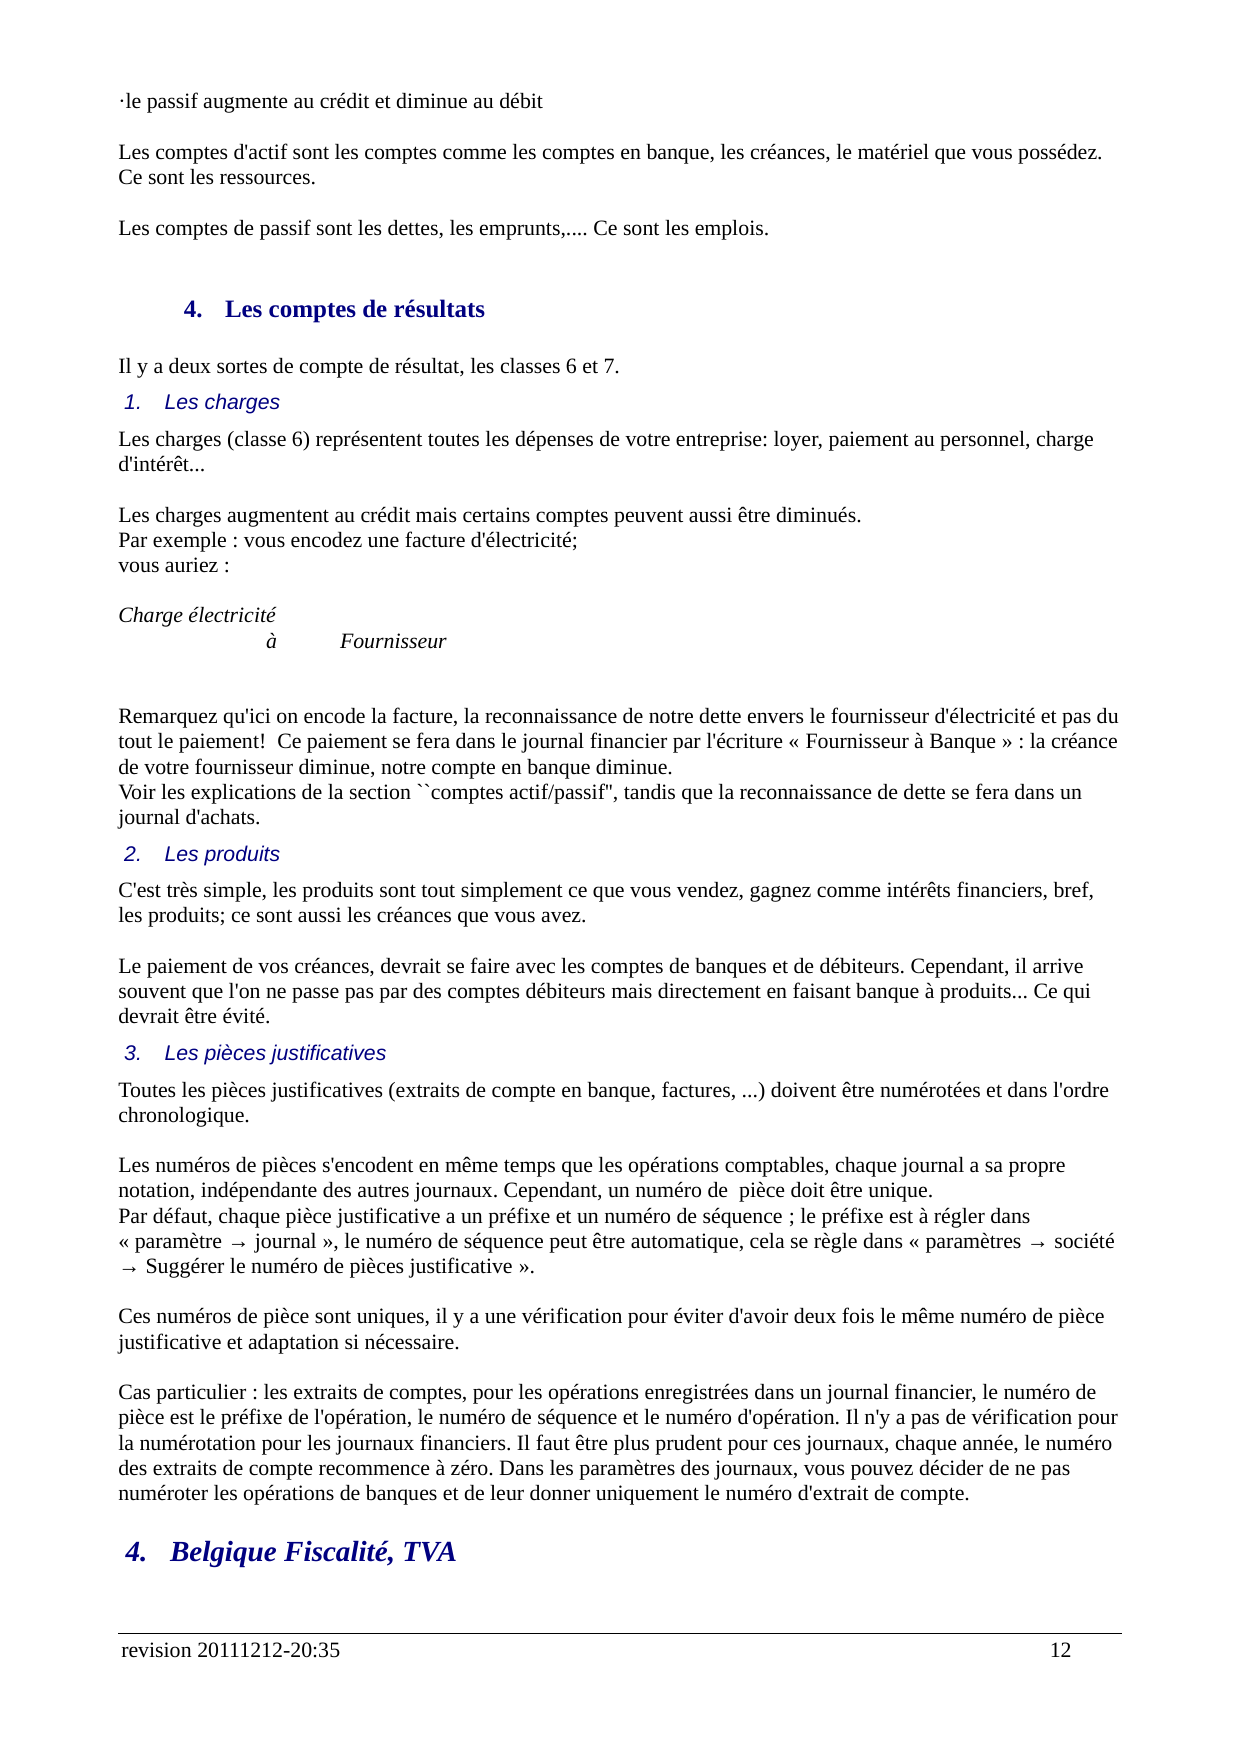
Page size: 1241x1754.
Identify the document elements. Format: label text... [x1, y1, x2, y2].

text vous auriez : [118, 552, 1122, 577]
text Les numéros de pièces s'encodent en même temps que les opérations comptables, chaque journal a sa propre notation, indépendante des autres journaux. Cependant, un numéro de pièce doit être unique. [118, 1152, 1122, 1203]
text Les comptes d'actif sont les comptes comme les comptes en banque, les créances, le matériel que vous possédez. Ce sont les ressources. [118, 139, 1122, 189]
text Les charges (classe 6) représentent toutes les dépenses de votre entreprise: loyer, paiement au personnel, charge d'intérêt... [118, 426, 1122, 476]
text à Fournisseur [118, 628, 1122, 653]
text Ces numéros de pièce sont uniques, il y a une vérification pour éviter d'avoir deux fois le même numéro de pièce justificative et adaptation si nécessaire. [118, 1303, 1122, 1354]
subtitle Les comptes de résultats [177, 294, 1122, 323]
subtitle Les pièces justificatives [118, 1040, 1122, 1065]
text Par exemple : vous encodez une facture d'électricité; [118, 527, 1122, 552]
text Il y a deux sortes de compte de résultat, les classes 6 et 7. [118, 353, 1122, 378]
text Les comptes de passif sont les dettes, les emprunts,.... Ce sont les emplois. [118, 214, 1122, 240]
text Voir les explications de la section ``comptes actif/passif'', tandis que la reconnaissance de dette se fera dans un journal d'achats. [118, 779, 1122, 829]
text Charge électricité [118, 602, 1122, 628]
subtitle Les produits [118, 841, 1122, 866]
subtitle Belgique Fiscalité, TVA [118, 1534, 1122, 1568]
text Les charges augmentent au crédit mais certains comptes peuvent aussi être diminués. [118, 502, 1122, 527]
text Le paiement de vos créances, devrait se faire avec les comptes de banques et de débiteurs. Cependant, il arrive souvent que l'on ne passe pas par des comptes débiteurs mais directement en faisant banque à produits... Ce qui devrait être évité. [118, 953, 1122, 1028]
text Toutes les pièces justificatives (extraits de compte en banque, factures, ...) doivent être numérotées et dans l'ordre chronologique. [118, 1077, 1122, 1127]
text Cas particulier : les extraits de comptes, pour les opérations enregistrées dans un journal financier, le numéro de pièce est le préfixe de l'opération, le numéro de séquence et le numéro d'opération. Il n'y a pas de vérification pour la numérotation pour les journaux financiers. Il faut être plus prudent pour ces journaux, chaque année, le numéro des extraits de compte recommence à zéro. Dans les paramètres des journaux, vous pouvez décider de ne pas numéroter les opérations de banques et de leur donner uniquement le numéro d'extrait de compte. [118, 1379, 1122, 1505]
text Par défaut, chaque pièce justificative a un préfixe et un numéro de séquence ; le préfixe est à régler dans « paramètre → journal », le numéro de séquence peut être automatique, cela se règle dans « paramètres → société → Suggérer le numéro de pièces justificative ». [118, 1203, 1122, 1278]
text ·le passif augmente au crédit et diminue au débit [118, 88, 1122, 114]
text Remarquez qu'ici on encode la facture, la reconnaissance de notre dette envers le fournisseur d'électricité et pas du tout le paiement! Ce paiement se fera dans le journal financier par l'écriture « Fournisseur à Banque » : la créance de votre fournisseur diminue, notre compte en banque diminue. [118, 703, 1122, 779]
text C'est très simple, les produits sont tout simplement ce que vous vendez, gagnez comme intérêts financiers, bref, les produits; ce sont aussi les créances que vous avez. [118, 877, 1122, 928]
subtitle Les charges [118, 390, 1122, 414]
